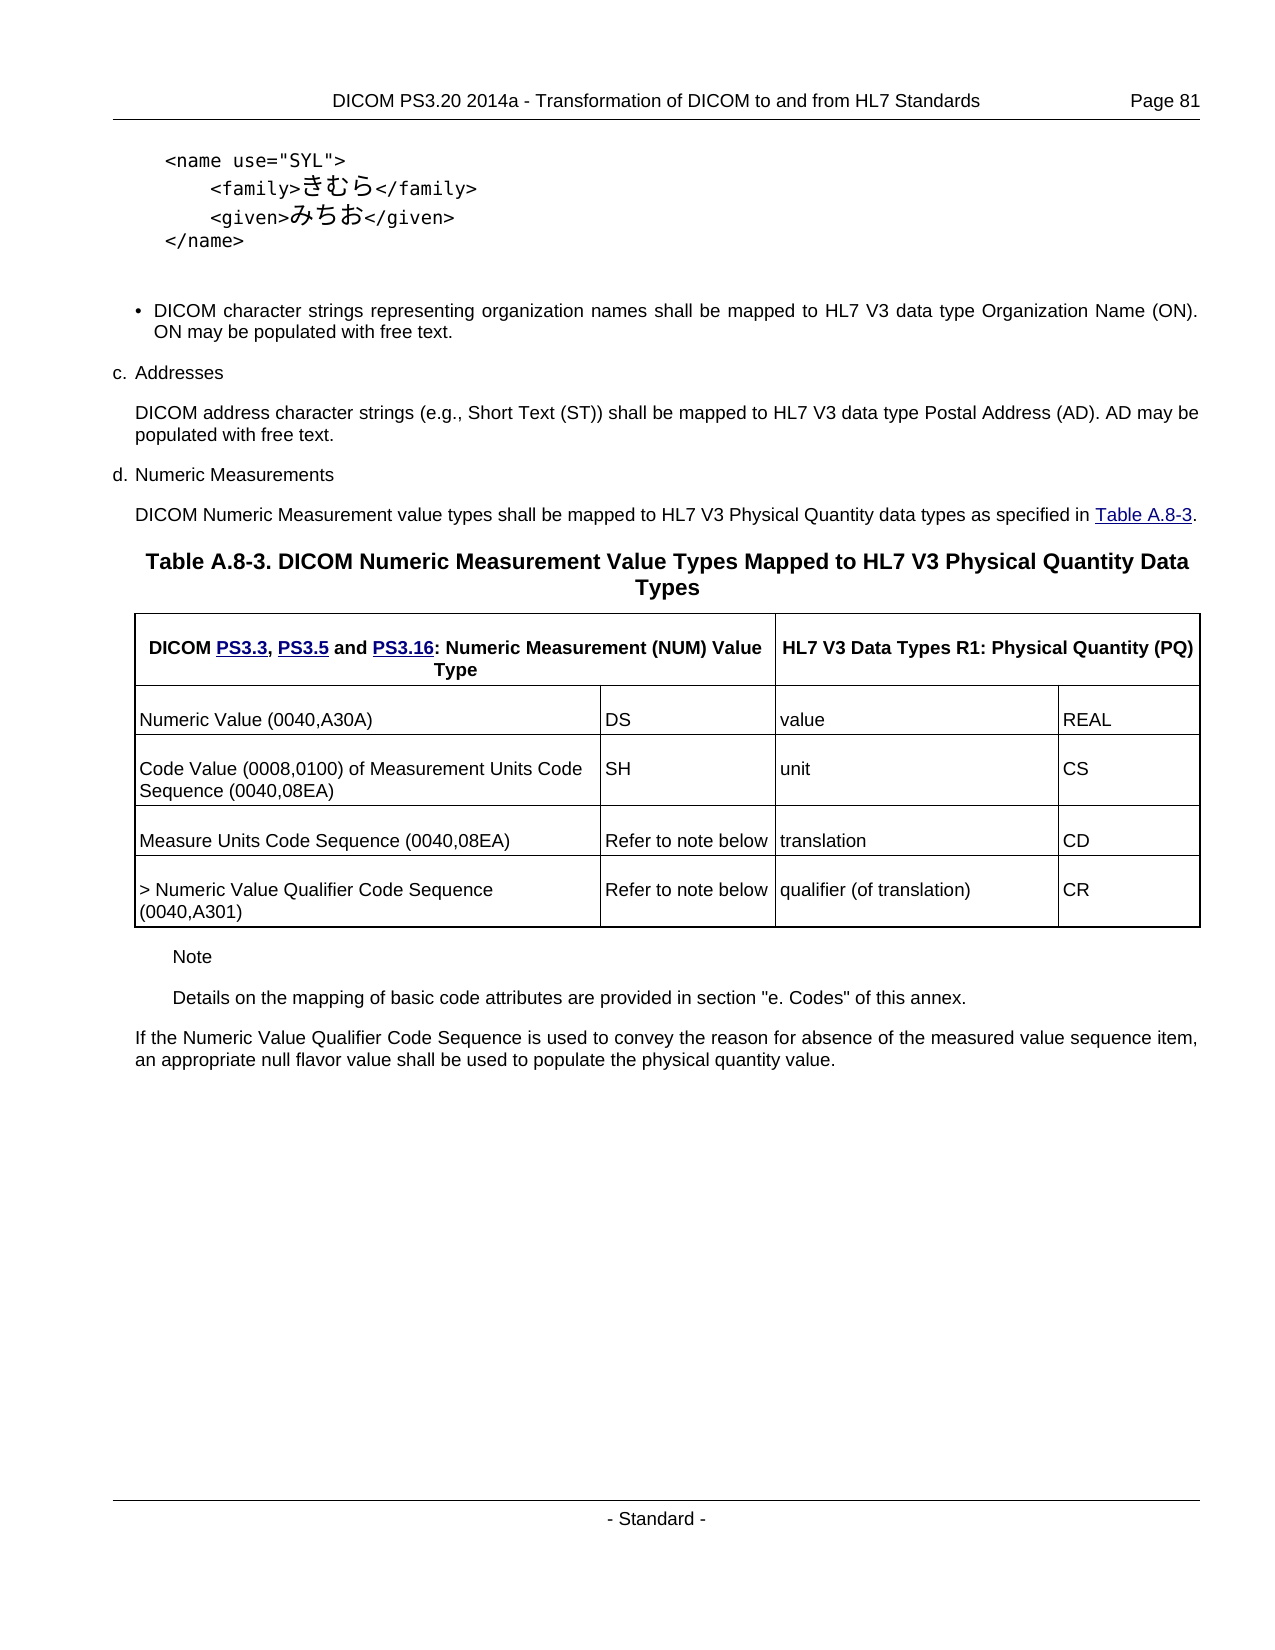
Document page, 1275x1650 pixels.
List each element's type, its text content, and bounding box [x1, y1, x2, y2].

table_cell > Numeric Value Qualifier Code Sequence (0040,A301) [136, 856, 600, 926]
list DICOM address character strings (e.g., Short Text (ST)) shall be mapped to HL7 V3 data type Postal Address (AD). AD may be populated with free text. [112, 402, 1200, 445]
table_cell Refer to note below [601, 806, 775, 855]
list DICOM Numeric Measurement value types shall be mapped to HL7 V3 Physical Quantity data types as specified in Table A.8-3. [112, 504, 1200, 526]
table_cell value [776, 686, 1058, 734]
text Details on the mapping of basic code attributes are provided in section "e. Codes" of this annex. [172, 986, 1162, 1008]
table_cell CD [1059, 806, 1199, 855]
table_cell CR [1059, 856, 1199, 926]
table_header HL7 V3 Data Types R1: Physical Quantity (PQ) [776, 614, 1199, 684]
table_header DICOM PS3.3, PS3.5 and PS3.16: Numeric Measurement (NUM) Value Type [136, 614, 775, 684]
table_cell REAL [1059, 686, 1199, 734]
table_cell CS [1059, 735, 1199, 805]
text Note [172, 946, 1162, 968]
table_cell qualifier (of translation) [776, 856, 1058, 926]
table_cell SH [601, 735, 775, 805]
table_cell translation [776, 806, 1058, 855]
list <name use="SYL"> <family>きむら</family> <given>みちお</given> </name> [135, 150, 1200, 281]
table_cell Numeric Value (0040,A30A) [136, 686, 600, 734]
table_cell Refer to note below [601, 856, 775, 926]
table_cell Code Value (0008,0100) of Measurement Units Code Sequence (0040,08EA) [136, 735, 600, 805]
list Numeric Measurements [112, 464, 1200, 485]
list Table A.8-3. DICOM Numeric Measurement Value Types Mapped to HL7 V3 Physical Quantity Data Types [112, 548, 1200, 600]
list DICOM character strings representing organization names shall be mapped to HL7 V3 data type Organization Name (ON). ON may be populated with free text. [135, 299, 1200, 343]
table_cell unit [776, 735, 1058, 805]
table_cell Measure Units Code Sequence (0040,08EA) [136, 806, 600, 855]
text If the Numeric Value Qualifier Code Sequence is used to convey the reason for absence of the measured value sequence item, an appropriate null flavor value shall be used to populate the physical quantity value. [135, 1027, 1200, 1070]
list Addresses [112, 361, 1200, 383]
table_cell DS [601, 686, 775, 734]
